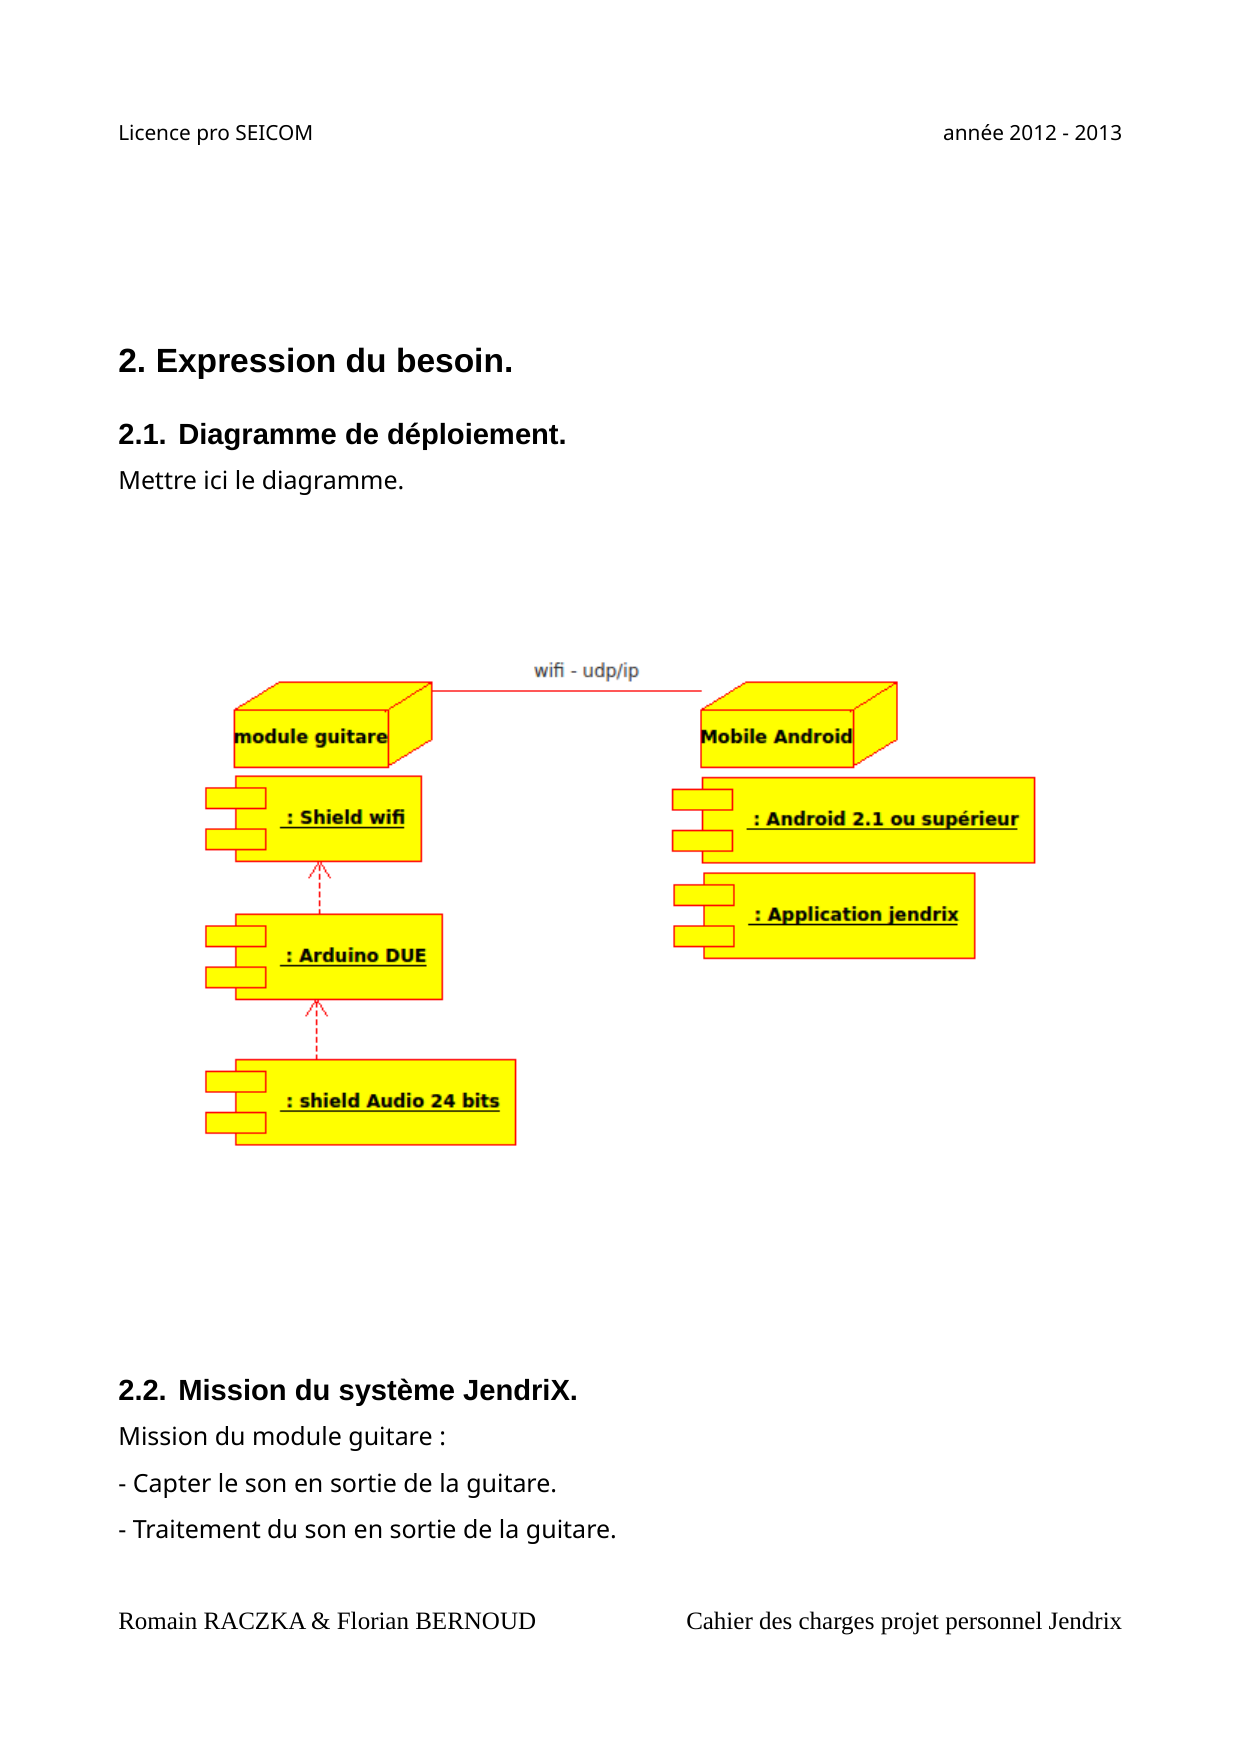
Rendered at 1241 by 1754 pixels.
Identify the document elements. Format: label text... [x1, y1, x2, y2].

text Mission du module guitare : [118, 1419, 1122, 1453]
subtitle Expression du besoin. [118, 341, 1122, 379]
text Mettre ici le diagramme. [118, 463, 1122, 497]
subtitle Diagramme de déploiement. [118, 417, 1122, 450]
text - Capter le son en sortie de la guitare. [118, 1465, 1122, 1499]
picture [186, 620, 1064, 1209]
subtitle Mission du système JendriX. [118, 1373, 1122, 1406]
text - Traitement du son en sortie de la guitare. [118, 1512, 1122, 1546]
